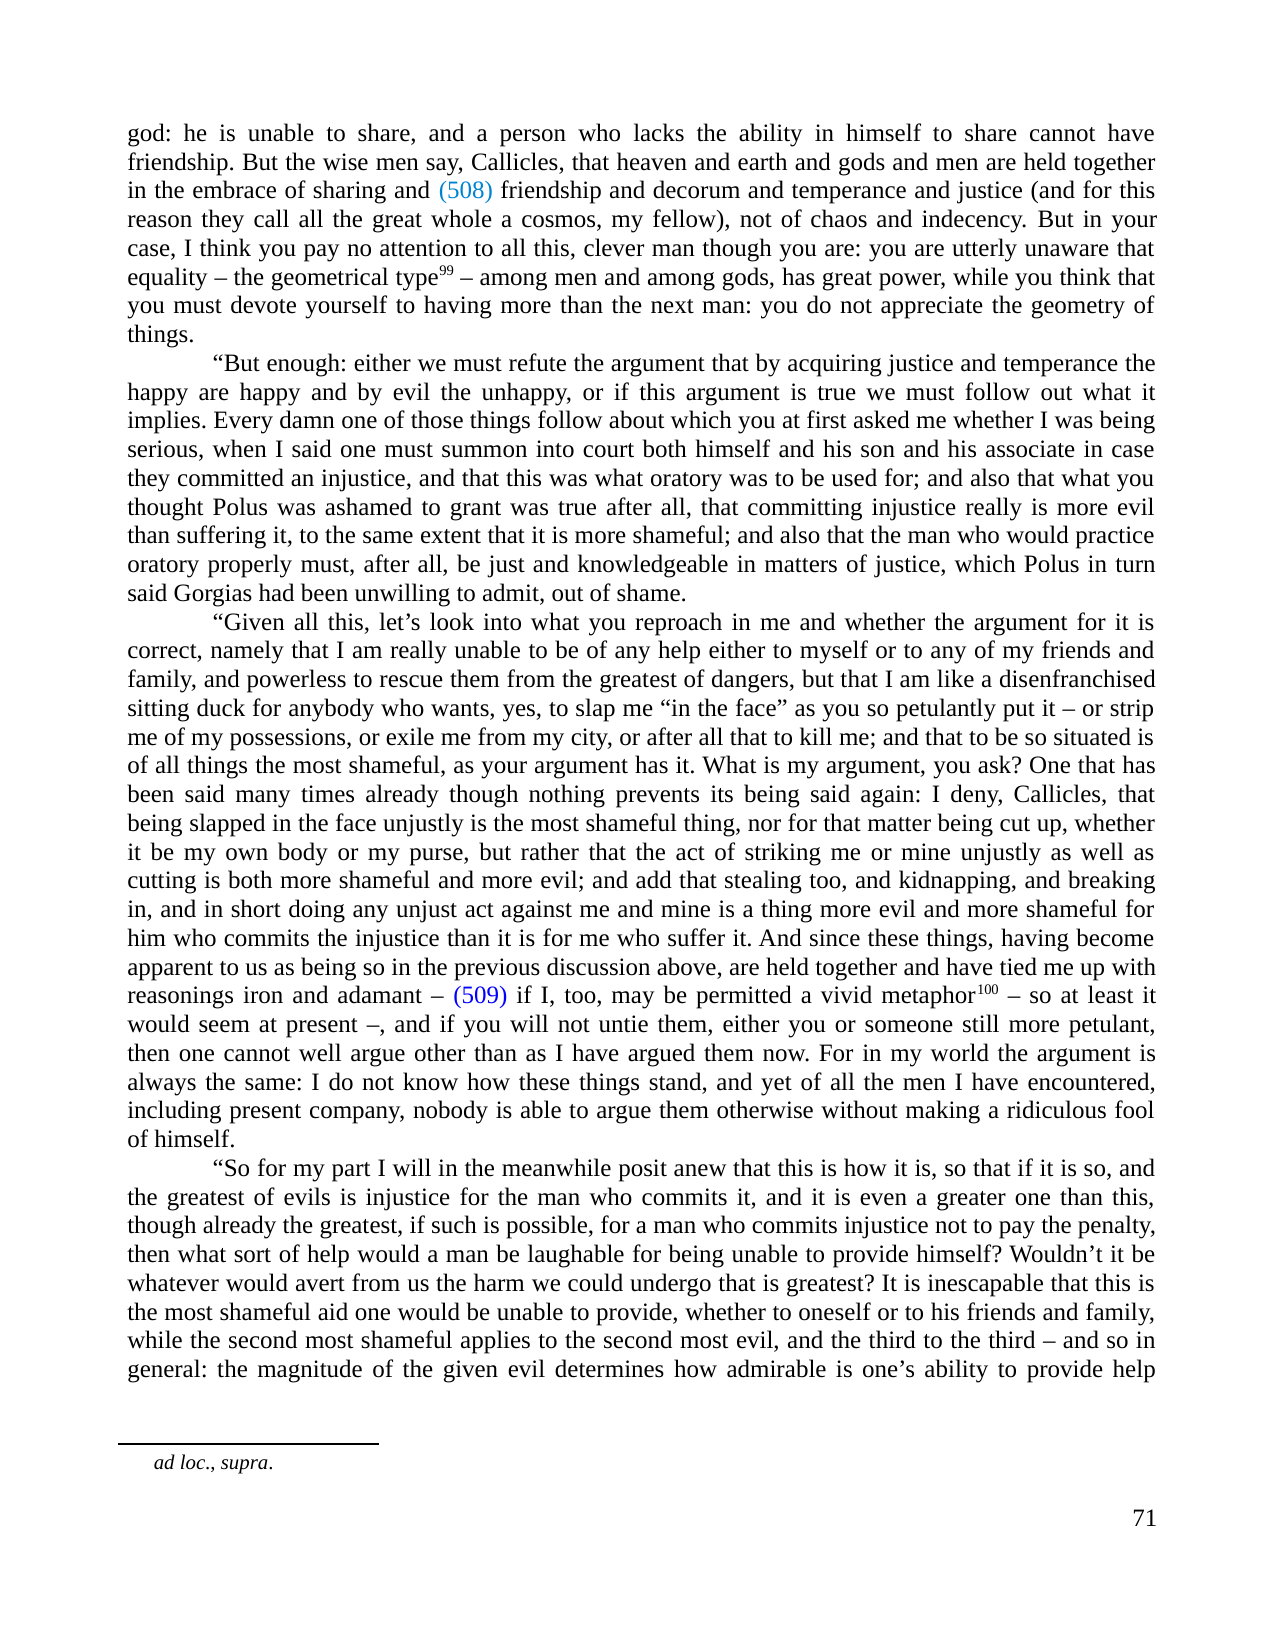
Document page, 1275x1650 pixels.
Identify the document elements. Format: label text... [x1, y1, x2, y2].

text god: he is unable to share, and a person who lacks the ability in himself to share cannot have friendship. But the wise men say, Callicles, that heaven and earth and gods and men are held together in the embrace of sharing and (508) friendship and decorum and temperance and justice (and for this reason they call all the great whole a cosmos, my fellow), not of chaos and indecency. But in your case, I think you pay no attention to all this, clever man though you are: you are utterly unaware that equality – the geometrical type – among men and among gods, has great power, while you think that you must devote yourself to having more than the next man: you do not appreciate the geometry of things. “But enough: either we must refute the argument that by acquiring justice and temperance the happy are happy and by evil the unhappy, or if this argument is true we must follow out what it implies. Every damn one of those things follow about which you at first asked me whether I was being serious, when I said one must summon into court both himself and his son and his associate in case they committed an injustice, and that this was what oratory was to be used for; and also that what you thought Polus was ashamed to grant was true after all, that committing injustice really is more evil than suffering it, to the same extent that it is more shameful; and also that the man who would practice oratory properly must, after all, be just and knowledgeable in matters of justice, which Polus in turn said Gorgias had been unwilling to admit, out of shame. “Given all this, let’s look into what you reproach in me and whether the argument for it is correct, namely that I am really unable to be of any help either to myself or to any of my friends and family, and powerless to rescue them from the greatest of dangers, but that I am like a disenfranchised sitting duck for anybody who wants, yes, to slap me “in the face” as you so petulantly put it – or strip me of my possessions, or exile me from my city, or after all that to kill me; and that to be so situated is of all things the most shameful, as your argument has it. What is my argument, you ask? One that has been said many times already though nothing prevents its being said again: I deny, Callicles, that being slapped in the face unjustly is the most shameful thing, nor for that matter being cut up, whether it be my own body or my purse, but rather that the act of striking me or mine unjustly as well as cutting is both more shameful and more evil; and add that stealing too, and kidnapping, and breaking in, and in short doing any unjust act against me and mine is a thing more evil and more shameful for him who commits the injustice than it is for me who suffer it. And since these things, having become apparent to us as being so in the previous discussion above, are held together and have tied me up with reasonings iron and adamant – (509) if I, too, may be permitted a vivid metaphor – so at least it would seem at present –, and if you will not untie them, either you or someone still more petulant, then one cannot well argue other than as I have argued them now. For in my world the argument is always the same: I do not know how these things stand, and yet of all the men I have encountered, including present company, nobody is able to argue them otherwise without making a ridiculous fool of himself. “So for my part I will in the meanwhile posit anew that this is how it is, so that if it is so, and the greatest of evils is injustice for the man who commits it, and it is even a greater one than this, though already the greatest, if such is possible, for a man who commits injustice not to pay the penalty, then what sort of help would a man be laughable for being unable to provide himself? Wouldn’t it be whatever would avert from us the harm we could undergo that is greatest? It is inescapable that this is the most shameful aid one would be unable to provide, whether to oneself or to his friends and family, while the second most shameful applies to the second most evil, and the third to the third – and so in general: the magnitude of the given evil determines how admirable is one’s ability to provide help [127, 118, 1157, 1383]
text ad loc., supra. [118, 1449, 1157, 1474]
